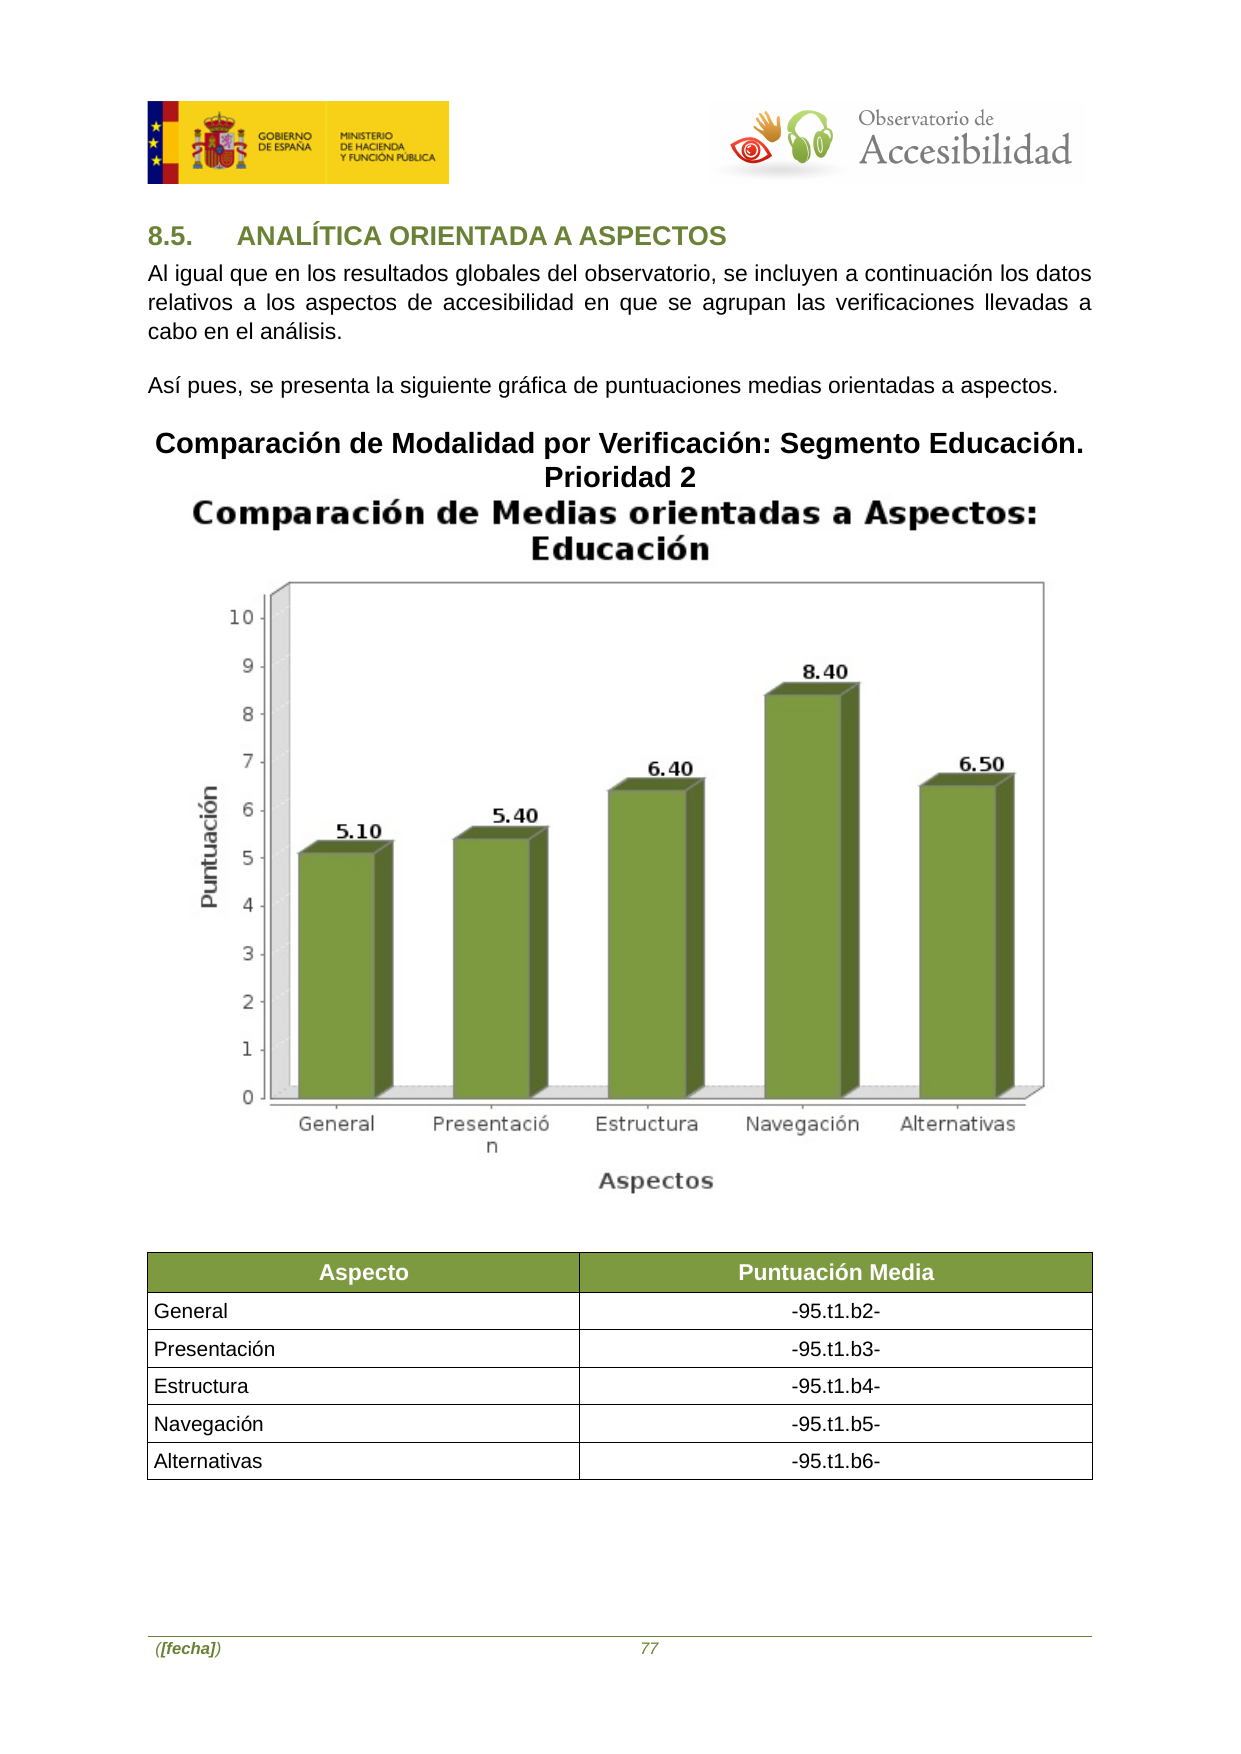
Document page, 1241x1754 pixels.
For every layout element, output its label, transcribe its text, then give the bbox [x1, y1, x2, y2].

table_cell Presentación [148, 1330, 579, 1367]
table_cell -95.t1.b3- [580, 1330, 1092, 1367]
table_cell Estructura [148, 1368, 579, 1404]
picture [178, 493, 1062, 1203]
table_cell General [148, 1293, 579, 1329]
text Al igual que en los resultados globales del observatorio, se incluyen a continuación los datos relativos a los aspectos de accesibilidad en que se agrupan las verificaciones llevadas a cabo en el análisis. [148, 260, 1092, 344]
text Así pues, se presenta la siguiente gráfica de puntuaciones medias orientadas a aspectos. [148, 372, 1092, 398]
table_cell -95.t1.b2- [580, 1293, 1092, 1329]
table_cell Navegación [148, 1405, 579, 1442]
table_cell Alternativas [148, 1443, 579, 1479]
text Comparación de Modalidad por Verificación: Segmento Educación. Prioridad 2 [148, 426, 1092, 493]
table_header Puntuación Media [580, 1253, 1092, 1292]
table_cell -95.t1.b4- [580, 1368, 1092, 1404]
subtitle Analítica orientada a aspectos [148, 220, 1092, 251]
picture [710, 101, 1086, 184]
table_header Aspecto [148, 1253, 579, 1292]
picture [147, 101, 450, 184]
table_cell -95.t1.b5- [580, 1405, 1092, 1442]
table_cell -95.t1.b6- [580, 1443, 1092, 1479]
